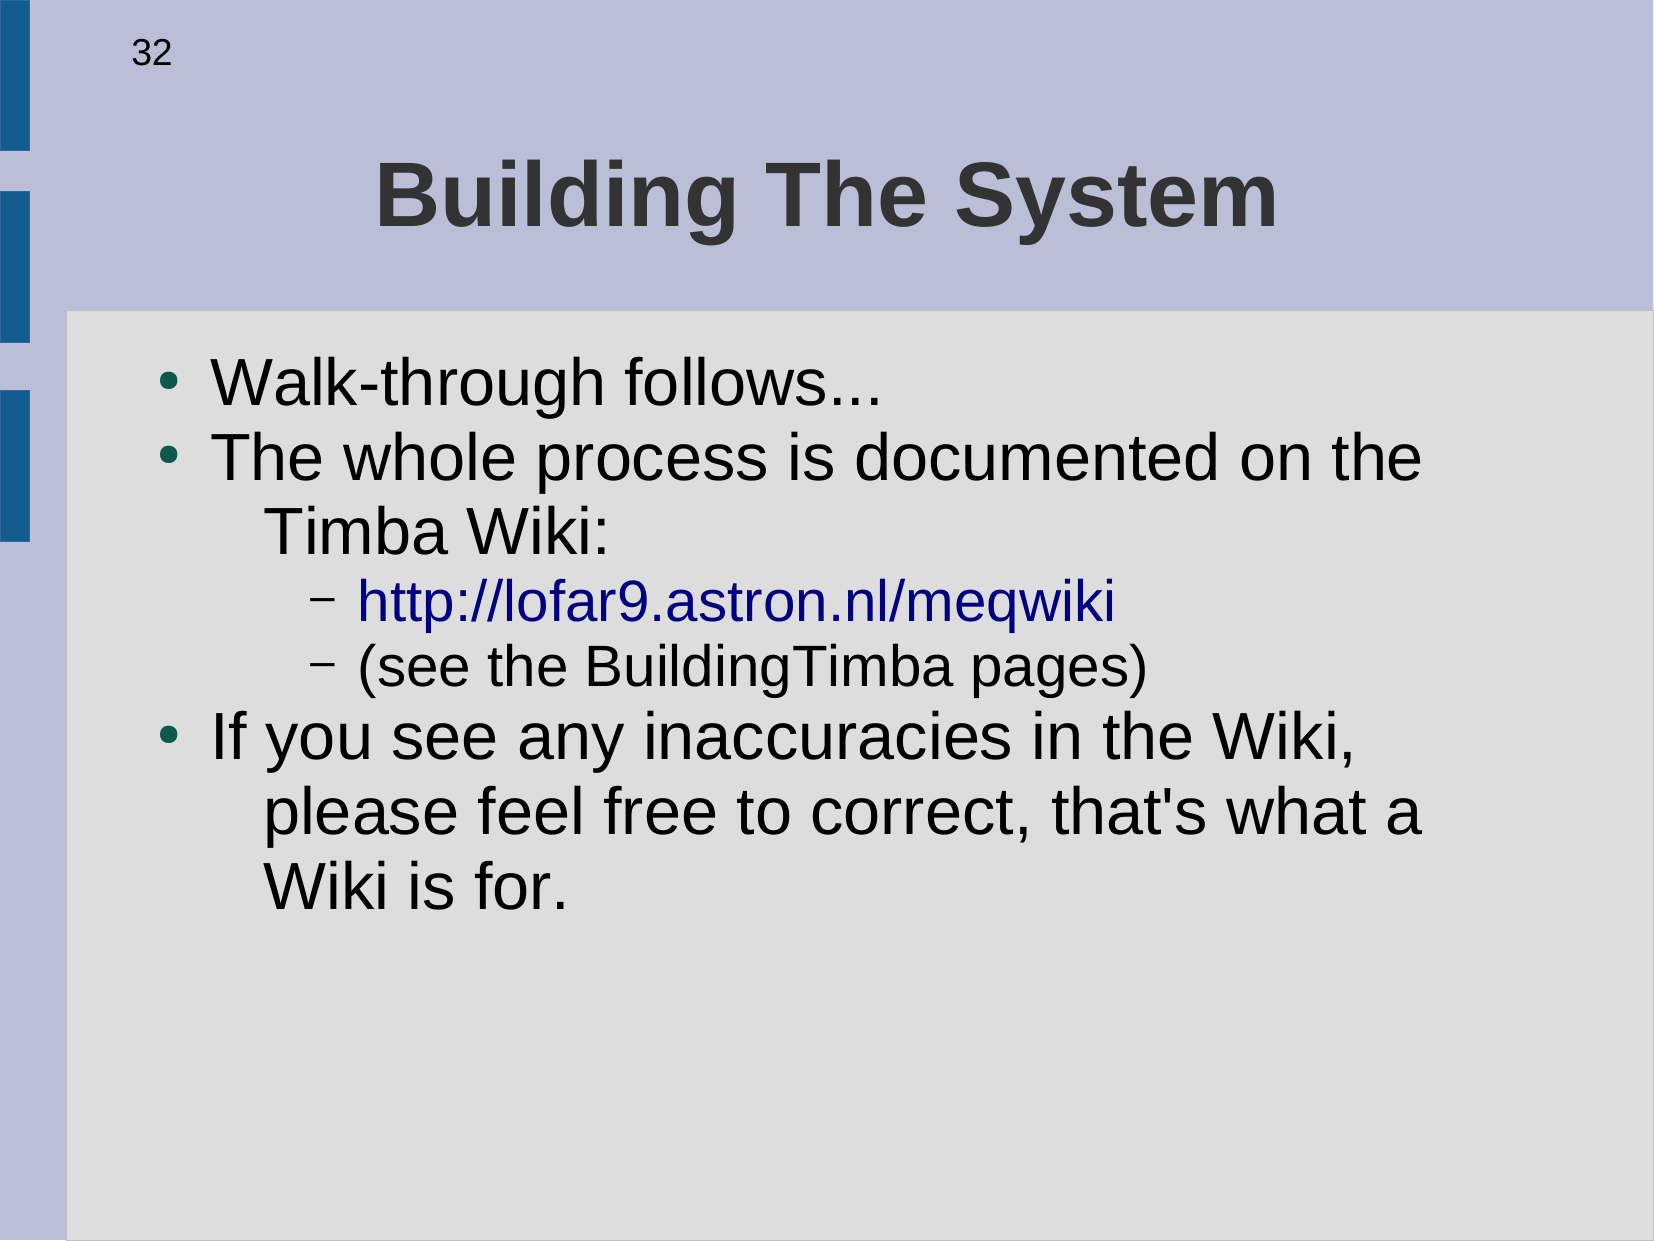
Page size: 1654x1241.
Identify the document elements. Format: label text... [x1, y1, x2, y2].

list Walk-through follows... The whole process is documented on the Timba Wiki: http://lofar9.astron.nl/meqwiki (see the BuildingTimba pages) If you see any inaccuracies in the Wiki, please feel free to correct, that's what a Wiki is for. [121, 344, 1534, 1127]
text_box [155, 23, 279, 97]
title Building The System [121, 91, 1534, 299]
